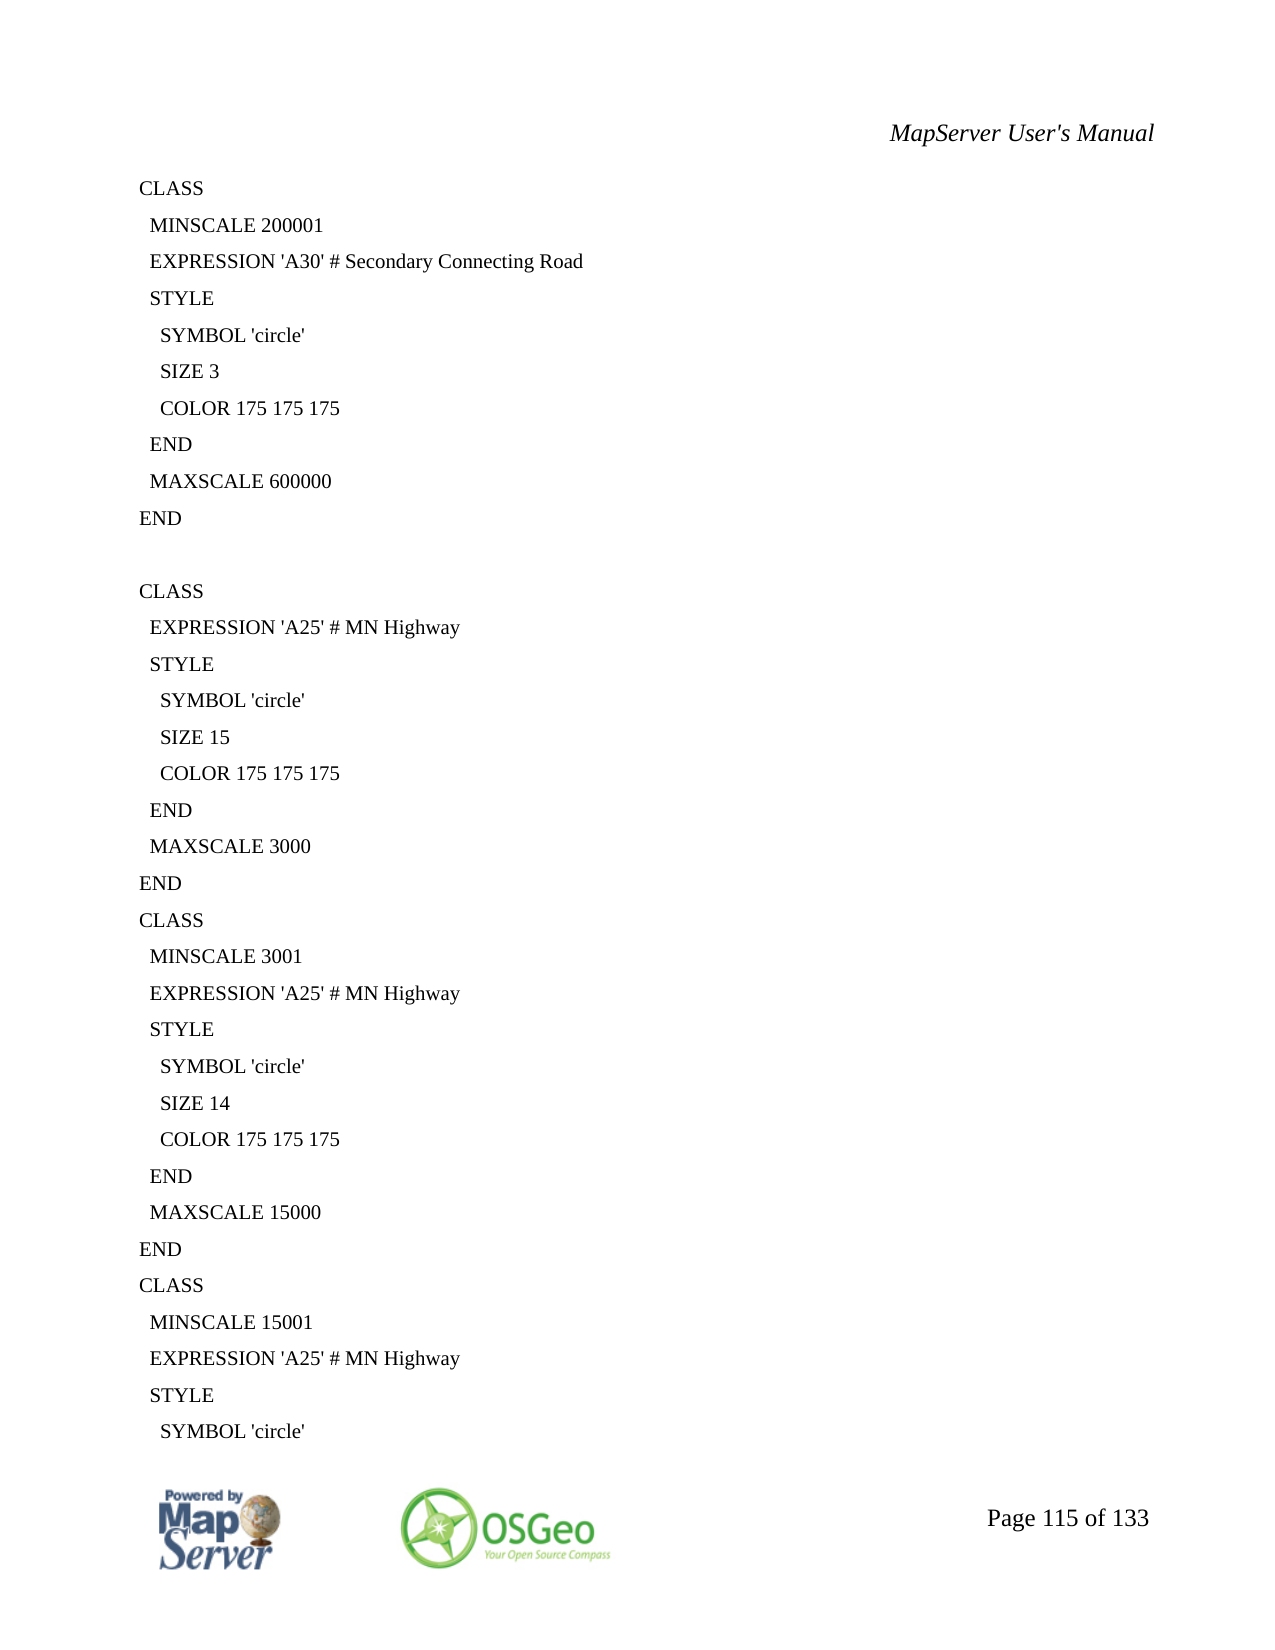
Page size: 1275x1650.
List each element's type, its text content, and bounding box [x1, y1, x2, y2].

text STYLE [118, 1383, 1157, 1407]
text SYMBOL 'circle' [118, 688, 1157, 712]
text SYMBOL 'circle' [118, 323, 1157, 347]
text EXPRESSION 'A30' # Secondary Connecting Road [118, 249, 1157, 273]
text COLOR 175 175 175 [118, 761, 1157, 785]
text MAXSCALE 600000 [118, 469, 1157, 493]
picture [158, 1489, 283, 1571]
text SIZE 14 [118, 1090, 1157, 1114]
text COLOR 175 175 175 [118, 1127, 1157, 1151]
text MINSCALE 15001 [118, 1310, 1157, 1334]
text CLASS [118, 176, 1157, 200]
text MINSCALE 3001 [118, 944, 1157, 968]
text SYMBOL 'circle' [118, 1054, 1157, 1078]
text CLASS [118, 578, 1157, 603]
text STYLE [118, 1017, 1157, 1041]
text EXPRESSION 'A25' # MN Highway [118, 615, 1157, 639]
text END [118, 871, 1157, 895]
text END [118, 1237, 1157, 1261]
text EXPRESSION 'A25' # MN Highway [118, 1346, 1157, 1370]
text MINSCALE 200001 [118, 213, 1157, 237]
picture [377, 1473, 624, 1589]
text END [118, 505, 1157, 529]
text END [118, 798, 1157, 822]
text MAXSCALE 15000 [118, 1200, 1157, 1224]
text SIZE 3 [118, 359, 1157, 383]
text MAXSCALE 3000 [118, 834, 1157, 858]
text STYLE [118, 286, 1157, 310]
text EXPRESSION 'A25' # MN Highway [118, 981, 1157, 1005]
text CLASS [118, 1273, 1157, 1297]
text END [118, 1163, 1157, 1188]
text SIZE 15 [118, 725, 1157, 749]
text COLOR 175 175 175 [118, 396, 1157, 420]
text END [118, 432, 1157, 456]
text SYMBOL 'circle' [118, 1419, 1157, 1443]
text CLASS [118, 908, 1157, 932]
text STYLE [118, 652, 1157, 676]
